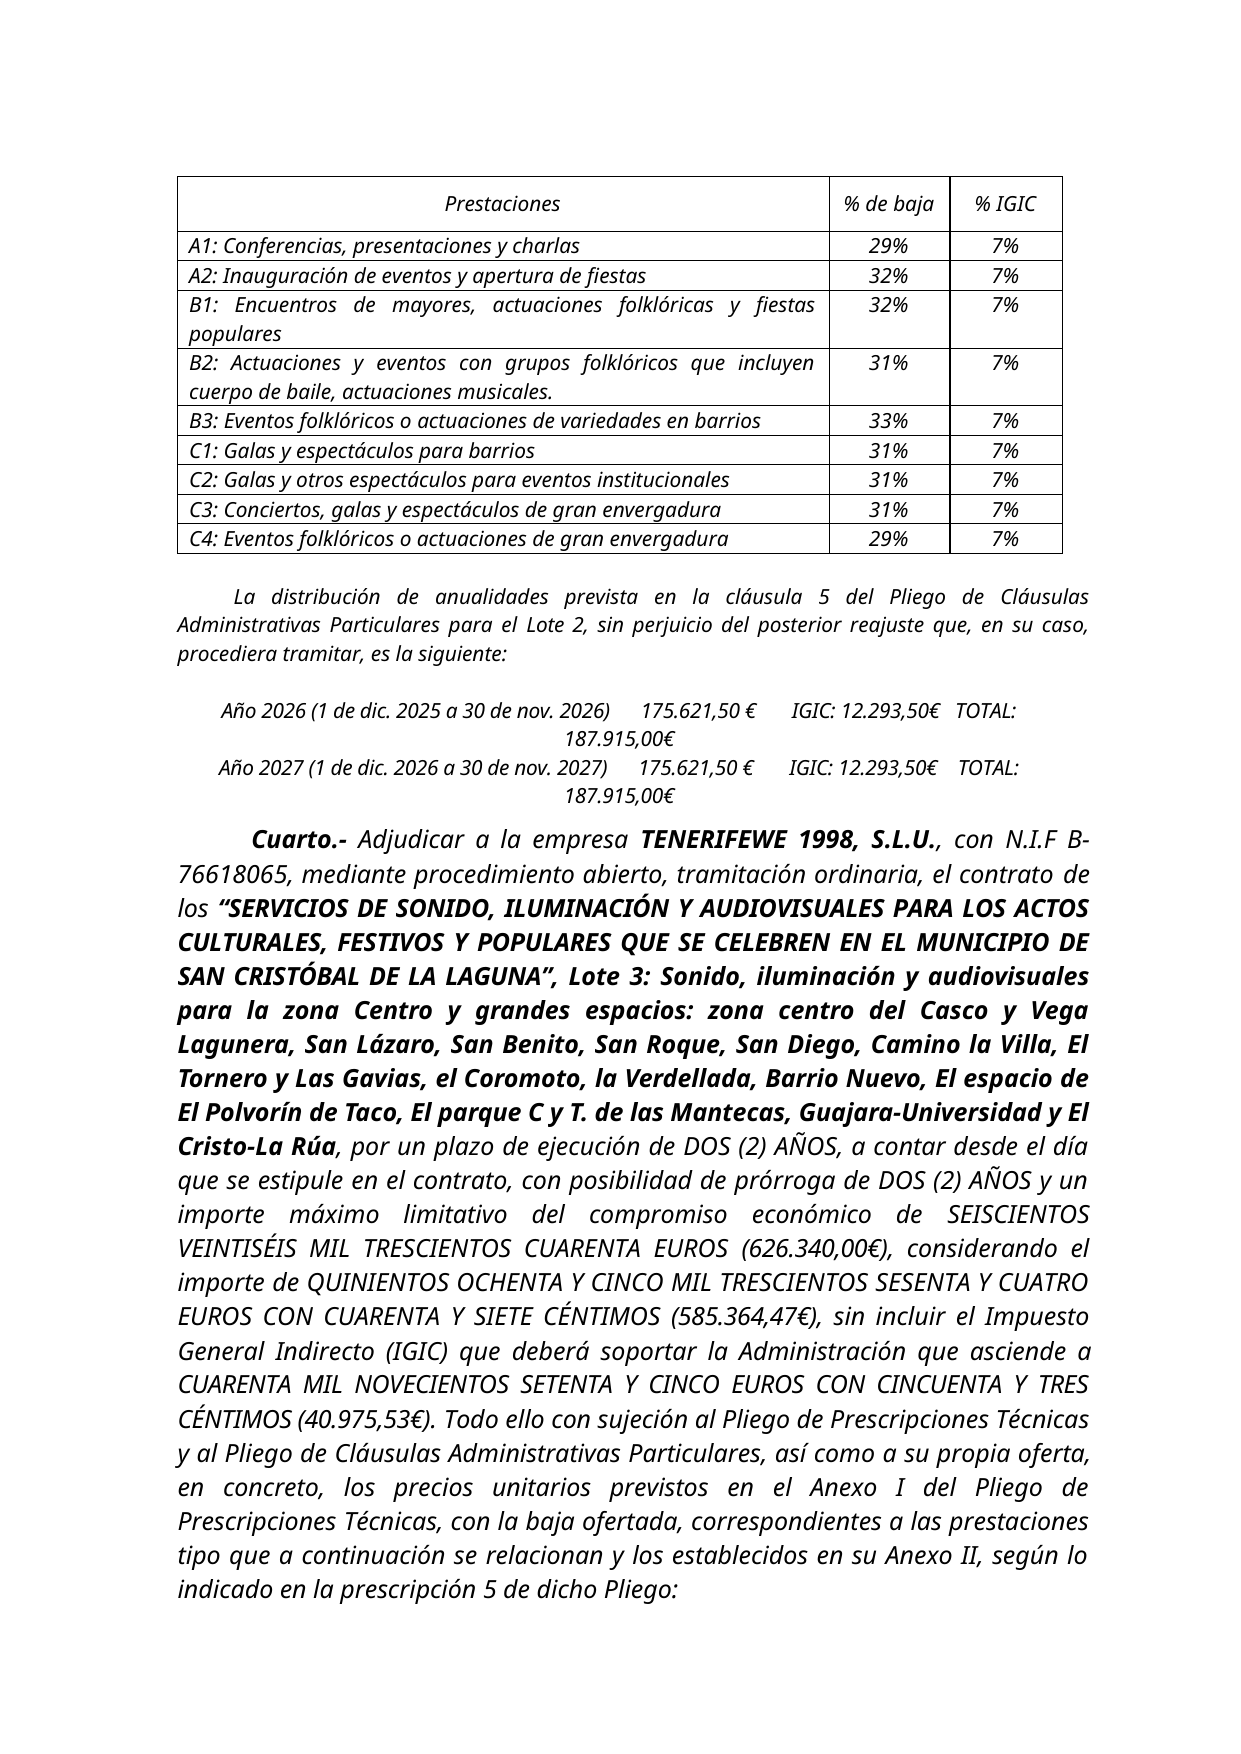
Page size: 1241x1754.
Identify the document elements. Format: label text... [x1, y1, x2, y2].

table_cell 29% [830, 232, 949, 260]
table_cell 7% [951, 232, 1062, 260]
table_header % IGIC [951, 177, 1062, 231]
table_cell 7% [951, 524, 1062, 553]
table_cell 7% [951, 261, 1062, 289]
table_cell 32% [830, 291, 949, 347]
table_cell B3: Eventos folklóricos o actuaciones de variedades en barrios [178, 406, 829, 435]
text Año 2027 (1 de dic. 2026 a 30 de nov. 2027) 175.621,50 € IGIC: 12.293,50€ TOTAL: 187.915,00€ [177, 753, 1063, 810]
table_cell B1: Encuentros de mayores, actuaciones folklóricas y fiestas populares [178, 291, 829, 347]
table_cell A2: Inauguración de eventos y apertura de fiestas [178, 261, 829, 289]
table_cell C2: Galas y otros espectáculos para eventos institucionales [178, 465, 829, 494]
table_cell 7% [951, 436, 1062, 464]
table_cell 7% [951, 406, 1062, 435]
table_cell 7% [951, 465, 1062, 494]
table_cell 7% [951, 495, 1062, 523]
table_cell 29% [830, 524, 949, 553]
table_cell C4: Eventos folklóricos o actuaciones de gran envergadura [178, 524, 829, 553]
table_cell 31% [830, 495, 949, 523]
table_cell C3: Conciertos, galas y espectáculos de gran envergadura [178, 495, 829, 523]
text Año 2026 (1 de dic. 2025 a 30 de nov. 2026) 175.621,50 € IGIC: 12.293,50€ TOTAL: 187.915,00€ [177, 696, 1063, 753]
table_header Prestaciones [178, 177, 829, 231]
table_cell 33% [830, 406, 949, 435]
table_cell 31% [830, 349, 949, 405]
table_cell 7% [951, 349, 1062, 405]
table_header % de baja [830, 177, 949, 231]
text La distribución de anualidades prevista en la cláusula 5 del Pliego de Cláusulas Administrativas Particulares para el Lote 2, sin perjuicio del posterior reajuste que, en su caso, procediera tramitar, es la siguiente: [177, 582, 1093, 667]
table_cell 31% [830, 465, 949, 494]
table_cell 32% [830, 261, 949, 289]
table_cell A1: Conferencias, presentaciones y charlas [178, 232, 829, 260]
table_cell 7% [951, 291, 1062, 347]
table_cell C1: Galas y espectáculos para barrios [178, 436, 829, 464]
table_cell B2: Actuaciones y eventos con grupos folklóricos que incluyen cuerpo de baile, actuaciones musicales. [178, 349, 829, 405]
text Cuarto.- Adjudicar a la empresa TENERIFEWE 1998, S.L.U., con N.I.F B-76618065, mediante procedimiento abierto, tramitación ordinaria, el contrato de los “SERVICIOS DE SONIDO, ILUMINACIÓN Y AUDIOVISUALES PARA LOS ACTOS CULTURALES, FESTIVOS Y POPULARES QUE SE CELEBREN EN EL MUNICIPIO DE SAN CRISTÓBAL DE LA LAGUNA”, Lote 3: Sonido, iluminación y audiovisuales para la zona Centro y grandes espacios: zona centro del Casco y Vega Lagunera, San Lázaro, San Benito, San Roque, San Diego, Camino la Villa, El Tornero y Las Gavias, el Coromoto, la Verdellada, Barrio Nuevo, El espacio de El Polvorín de Taco, El parque C y T. de las Mantecas, Guajara-Universidad y El Cristo-La Rúa, por un plazo de ejecución de DOS (2) AÑOS, a contar desde el día que se estipule en el contrato, con posibilidad de prórroga de DOS (2) AÑOS y un importe máximo limitativo del compromiso económico de SEISCIENTOS VEINTISÉIS MIL TRESCIENTOS CUARENTA EUROS (626.340,00€), considerando el importe de QUINIENTOS OCHENTA Y CINCO MIL TRESCIENTOS SESENTA Y CUATRO EUROS CON CUARENTA Y SIETE CÉNTIMOS (585.364,47€), sin incluir el Impuesto General Indirecto (IGIC) que deberá soportar la Administración que asciende a CUARENTA MIL NOVECIENTOS SETENTA Y CINCO EUROS CON CINCUENTA Y TRES CÉNTIMOS (40.975,53€). Todo ello con sujeción al Pliego de Prescripciones Técnicas y al Pliego de Cláusulas Administrativas Particulares, así como a su propia oferta, en concreto, los precios unitarios previstos en el Anexo I del Pliego de Prescripciones Técnicas, con la baja ofertada, correspondientes a las prestaciones tipo que a continuación se relacionan y los establecidos en su Anexo II, según lo indicado en la prescripción 5 de dicho Pliego: [177, 822, 1093, 1606]
table_cell 31% [830, 436, 949, 464]
